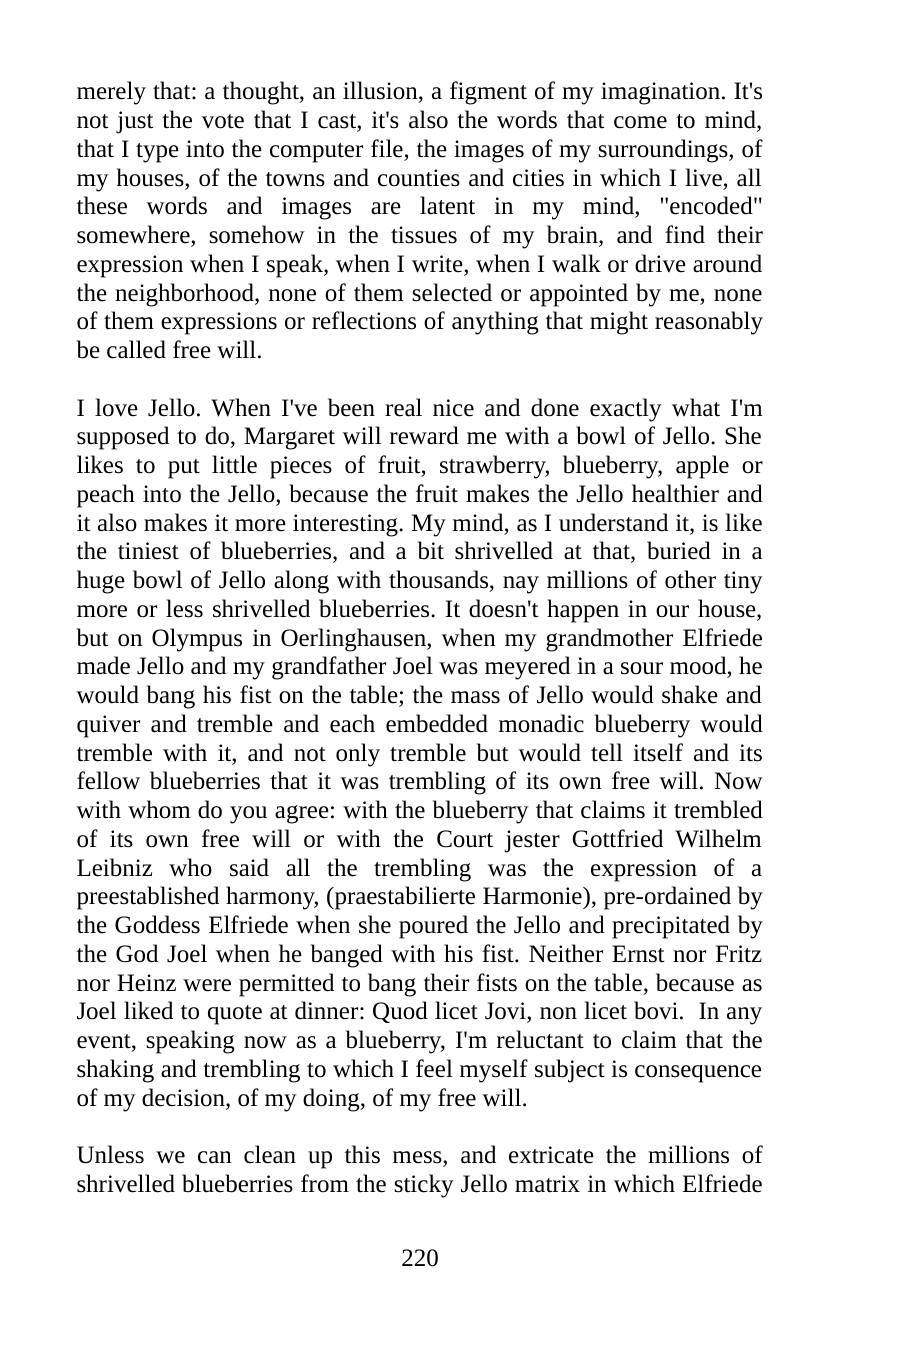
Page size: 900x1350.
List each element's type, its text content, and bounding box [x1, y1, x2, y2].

text merely that: a thought, an illusion, a figment of my imagination. It's not just the vote that I cast, it's also the words that come to mind, that I type into the computer file, the images of my surroundings, of my houses, of the towns and counties and cities in which I live, all these words and images are latent in my mind, "encoded" somewhere, somehow in the tissues of my brain, and find their expression when I speak, when I write, when I walk or drive around the neighborhood, none of them selected or appointed by me, none of them expressions or reflections of anything that might reasonably be called free will. [76, 76, 763, 364]
text I love Jello. When I've been real nice and done exactly what I'm supposed to do, Margaret will reward me with a bowl of Jello. She likes to put little pieces of fruit, strawberry, blueberry, apple or peach into the Jello, because the fruit makes the Jello healthier and it also makes it more interesting. My mind, as I understand it, is like the tiniest of blueberries, and a bit shrivelled at that, buried in a huge bowl of Jello along with thousands, nay millions of other tiny more or less shrivelled blueberries. It doesn't happen in our house, but on Olympus in Oerlinghausen, when my grandmother Elfriede made Jello and my grandfather Joel was meyered in a sour mood, he would bang his fist on the table; the mass of Jello would shake and quiver and tremble and each embedded monadic blueberry would tremble with it, and not only tremble but would tell itself and its fellow blueberries that it was trembling of its own free will. Now with whom do you agree: with the blueberry that claims it trembled of its own free will or with the Court jester Gottfried Wilhelm Leibniz who said all the trembling was the expression of a preestablished harmony, (praestabilierte Harmonie), pre-ordained by the Goddess Elfriede when she poured the Jello and precipitated by the God Joel when he banged with his fist. Neither Ernst nor Fritz nor Heinz were permitted to bang their fists on the table, because as Joel liked to quote at dinner: Quod licet Jovi, non licet bovi. In any event, speaking now as a blueberry, I'm reluctant to claim that the shaking and trembling to which I feel myself subject is consequence of my decision, of my doing, of my free will. [76, 393, 763, 1111]
text Unless we can clean up this mess, and extricate the millions of shrivelled blueberries from the sticky Jello matrix in which Elfriede [76, 1140, 763, 1198]
